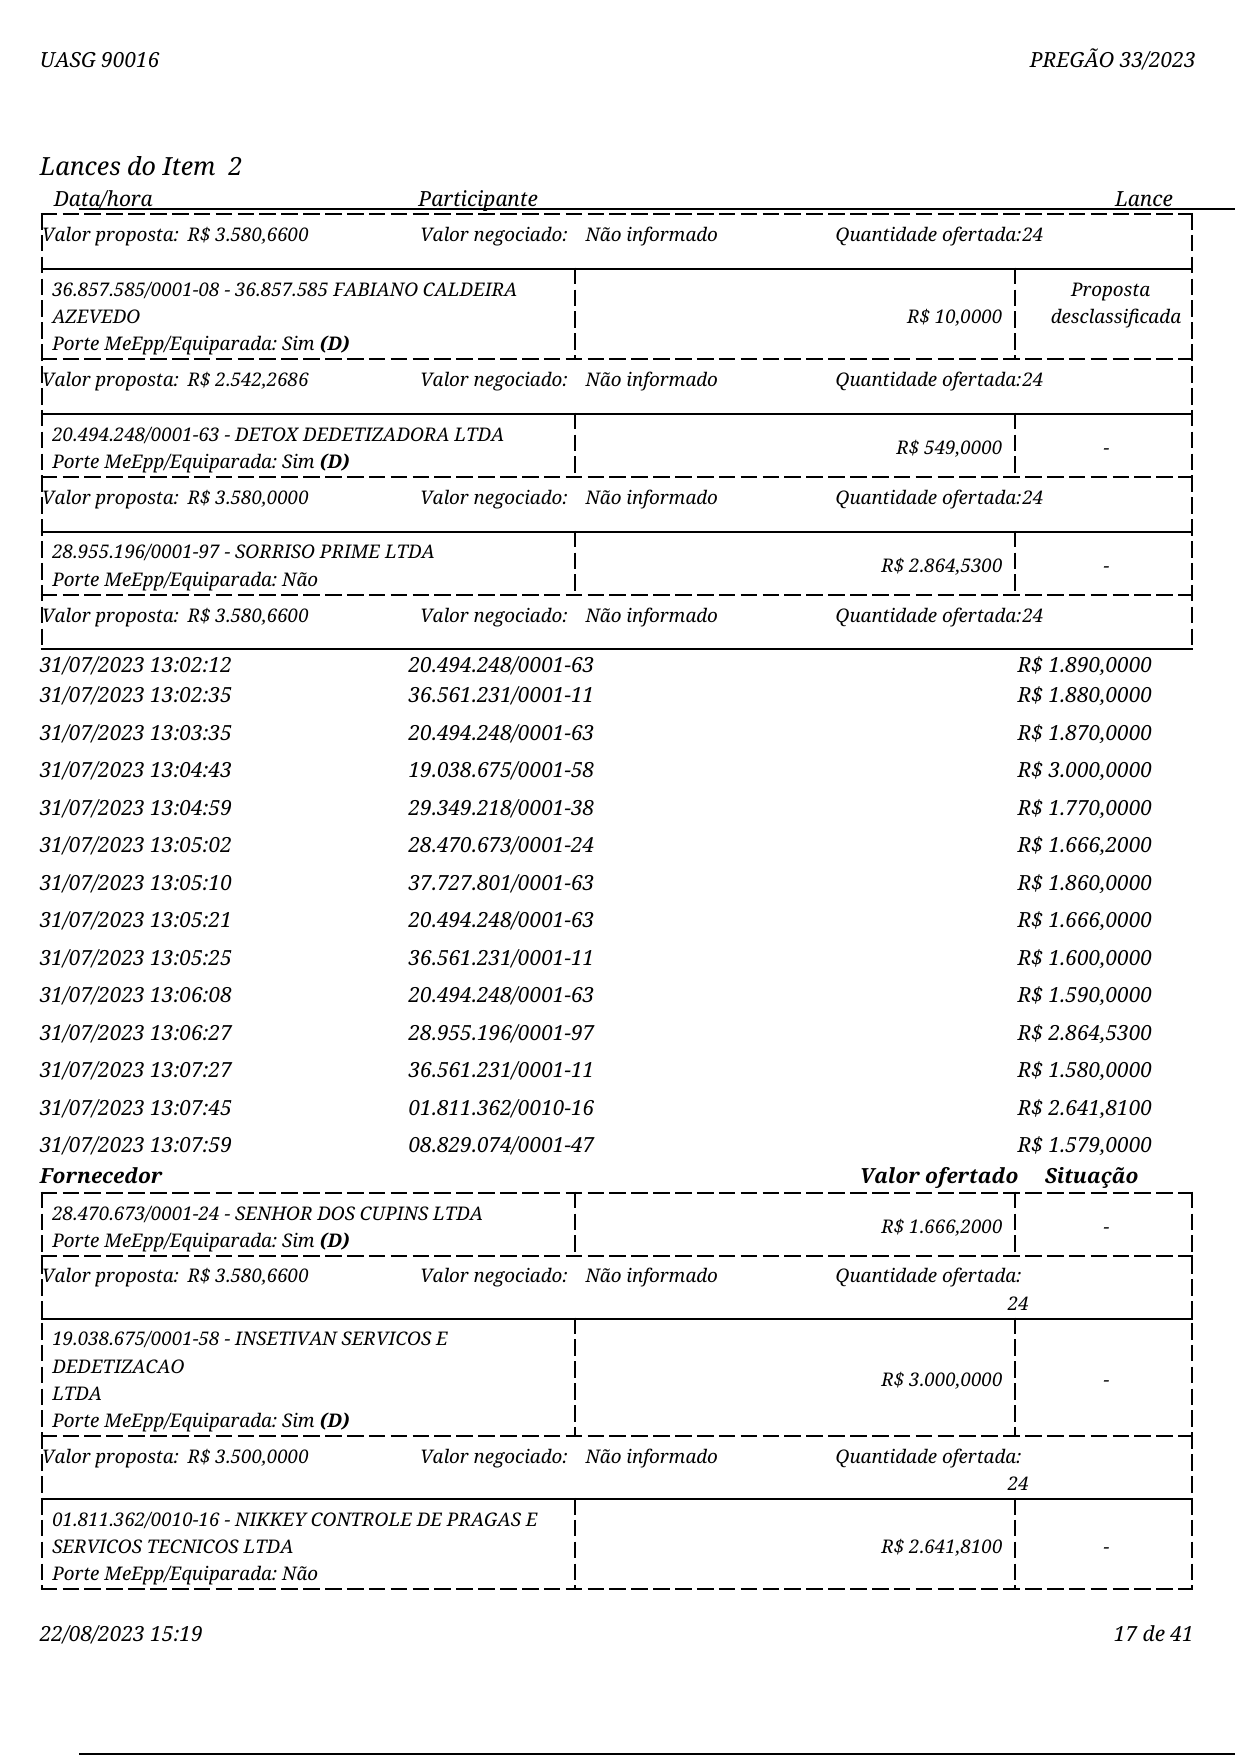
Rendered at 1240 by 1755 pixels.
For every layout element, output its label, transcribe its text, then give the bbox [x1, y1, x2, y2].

table_cell 28.955.196/0001-97 - SORRISO PRIME LTDA Porte MeEpp/Equiparada: Não [42, 533, 575, 593]
table_cell Não informado [575, 1435, 835, 1498]
table_cell Quantidade ofertada: 24 [835, 594, 1051, 648]
table_header 28.470.673/0001-24 - SENHOR DOS CUPINS LTDA Porte MeEpp/Equiparada: Sim (D) [42, 1192, 575, 1254]
table_cell 31/07/2023 13:04:43 [40, 756, 408, 793]
table_header R$ 1.890,0000 [990, 650, 1154, 681]
table_cell R$ 549,0000 [835, 415, 1014, 476]
table_cell 31/07/2023 13:05:25 [40, 943, 408, 981]
table_cell 29.349.218/0001-38 [408, 793, 989, 831]
table_cell [575, 415, 835, 476]
table_cell 36.561.231/0001-11 [408, 1056, 989, 1093]
table_cell 28.470.673/0001-24 [408, 831, 989, 868]
table_cell 20.494.248/0001-63 [408, 906, 989, 943]
table_header 31/07/2023 13:02:12 [40, 650, 408, 681]
table_cell Valor proposta: R$ 3.500,0000 Valor negociado: [42, 1435, 575, 1498]
text Fornecedor Valor ofertado Situação [39, 1161, 1141, 1189]
table_cell R$ 2.864,5300 [835, 533, 1014, 593]
table_cell Valor proposta: R$ 2.542,2686 Valor negociado: [42, 358, 575, 413]
table_cell R$ 1.580,0000 [990, 1056, 1154, 1093]
table_cell - [1059, 1320, 1192, 1435]
table_cell 31/07/2023 13:07:45 [40, 1093, 408, 1131]
table_cell [575, 1320, 835, 1435]
table_cell Não informado [575, 594, 835, 648]
table_header [575, 1192, 835, 1254]
table_cell [1051, 476, 1192, 531]
table_cell - [1051, 415, 1192, 476]
table_cell R$ 2.641,8100 [835, 1500, 1014, 1588]
table_cell [1015, 1320, 1059, 1435]
table_cell R$ 10,0000 [835, 270, 1014, 358]
table_cell 31/07/2023 13:07:27 [40, 1056, 408, 1093]
table_cell R$ 2.641,8100 [990, 1093, 1154, 1131]
table_cell Valor proposta: R$ 3.580,6600 Valor negociado: [42, 594, 575, 648]
table_cell [1015, 533, 1051, 593]
table_cell R$ 1.880,0000 [990, 681, 1154, 718]
table_cell R$ 1.870,0000 [990, 718, 1154, 756]
table_cell [1015, 270, 1051, 358]
table_cell 28.955.196/0001-97 [408, 1018, 989, 1056]
table_cell [1051, 213, 1192, 268]
table_cell - [1059, 1500, 1192, 1588]
table_cell R$ 2.864,5300 [990, 1018, 1154, 1056]
table_cell [1059, 1255, 1192, 1317]
table_cell 31/07/2023 13:05:02 [40, 831, 408, 868]
table_cell 08.829.074/0001-47 [408, 1131, 989, 1161]
table_cell 37.727.801/0001-63 [408, 868, 989, 906]
table_cell Valor proposta: R$ 3.580,6600 Valor negociado: [42, 1255, 575, 1317]
table_cell [575, 270, 835, 358]
table_cell 31/07/2023 13:03:35 [40, 718, 408, 756]
table_cell R$ 1.666,0000 [990, 906, 1154, 943]
table_cell Não informado [575, 358, 835, 413]
table_cell [1051, 358, 1192, 413]
table_cell 19.038.675/0001-58 - INSETIVAN SERVICOS E DEDETIZACAO LTDA Porte MeEpp/Equiparada: Sim (D) [42, 1320, 575, 1435]
table_cell 36.857.585/0001-08 - 36.857.585 FABIANO CALDEIRA AZEVEDO Porte MeEpp/Equiparada: Sim (D) [42, 270, 575, 358]
table_cell Quantidade ofertada: 24 [835, 1435, 1059, 1498]
table_cell 19.038.675/0001-58 [408, 756, 989, 793]
table_cell Não informado [575, 1255, 835, 1317]
table_cell Proposta desclassificada [1051, 270, 1192, 358]
table_cell - [1051, 533, 1192, 593]
table_cell R$ 1.860,0000 [990, 868, 1154, 906]
table_cell Não informado [575, 213, 835, 268]
table_cell [575, 1500, 835, 1588]
table_cell Quantidade ofertada: 24 [835, 358, 1051, 413]
table_cell 01.811.362/0010-16 [408, 1093, 989, 1131]
table_cell 31/07/2023 13:02:35 [40, 681, 408, 718]
table_cell [575, 533, 835, 593]
table_cell Valor proposta: R$ 3.580,6600 Valor negociado: [42, 213, 575, 268]
table_cell R$ 1.600,0000 [990, 943, 1154, 981]
table_header [1015, 1192, 1059, 1254]
table_cell R$ 1.579,0000 [990, 1131, 1154, 1161]
table_cell R$ 1.666,2000 [990, 831, 1154, 868]
table_cell Quantidade ofertada: 24 [835, 476, 1051, 531]
table_cell 31/07/2023 13:04:59 [40, 793, 408, 831]
table_cell Valor proposta: R$ 3.580,0000 Valor negociado: [42, 476, 575, 531]
table_cell 20.494.248/0001-63 [408, 718, 989, 756]
table_header - [1059, 1192, 1192, 1254]
table_cell [1051, 594, 1192, 648]
table_cell 36.561.231/0001-11 [408, 681, 989, 718]
table_cell Quantidade ofertada: 24 [835, 1255, 1059, 1317]
table_cell 20.494.248/0001-63 - DETOX DEDETIZADORA LTDA Porte MeEpp/Equiparada: Sim (D) [42, 415, 575, 476]
table_cell R$ 1.770,0000 [990, 793, 1154, 831]
table_cell 31/07/2023 13:05:10 [40, 868, 408, 906]
table_cell 36.561.231/0001-11 [408, 943, 989, 981]
table_cell R$ 1.590,0000 [990, 981, 1154, 1018]
table_cell 20.494.248/0001-63 [408, 981, 989, 1018]
table_cell 01.811.362/0010-16 - NIKKEY CONTROLE DE PRAGAS E SERVICOS TECNICOS LTDA Porte MeEpp/Equiparada: Não [42, 1500, 575, 1588]
table_cell [1015, 415, 1051, 476]
table_cell 31/07/2023 13:07:59 [40, 1131, 408, 1161]
table_header R$ 1.666,2000 [835, 1192, 1014, 1254]
table_cell 31/07/2023 13:06:08 [40, 981, 408, 1018]
table_cell 31/07/2023 13:05:21 [40, 906, 408, 943]
table_cell [1059, 1435, 1192, 1498]
table_cell Quantidade ofertada: 24 [835, 213, 1051, 268]
table_cell [1015, 1500, 1059, 1588]
table_cell R$ 3.000,0000 [990, 756, 1154, 793]
table_cell Não informado [575, 476, 835, 531]
table_header 20.494.248/0001-63 [408, 650, 989, 681]
table_cell 31/07/2023 13:06:27 [40, 1018, 408, 1056]
table_cell R$ 3.000,0000 [835, 1320, 1014, 1435]
